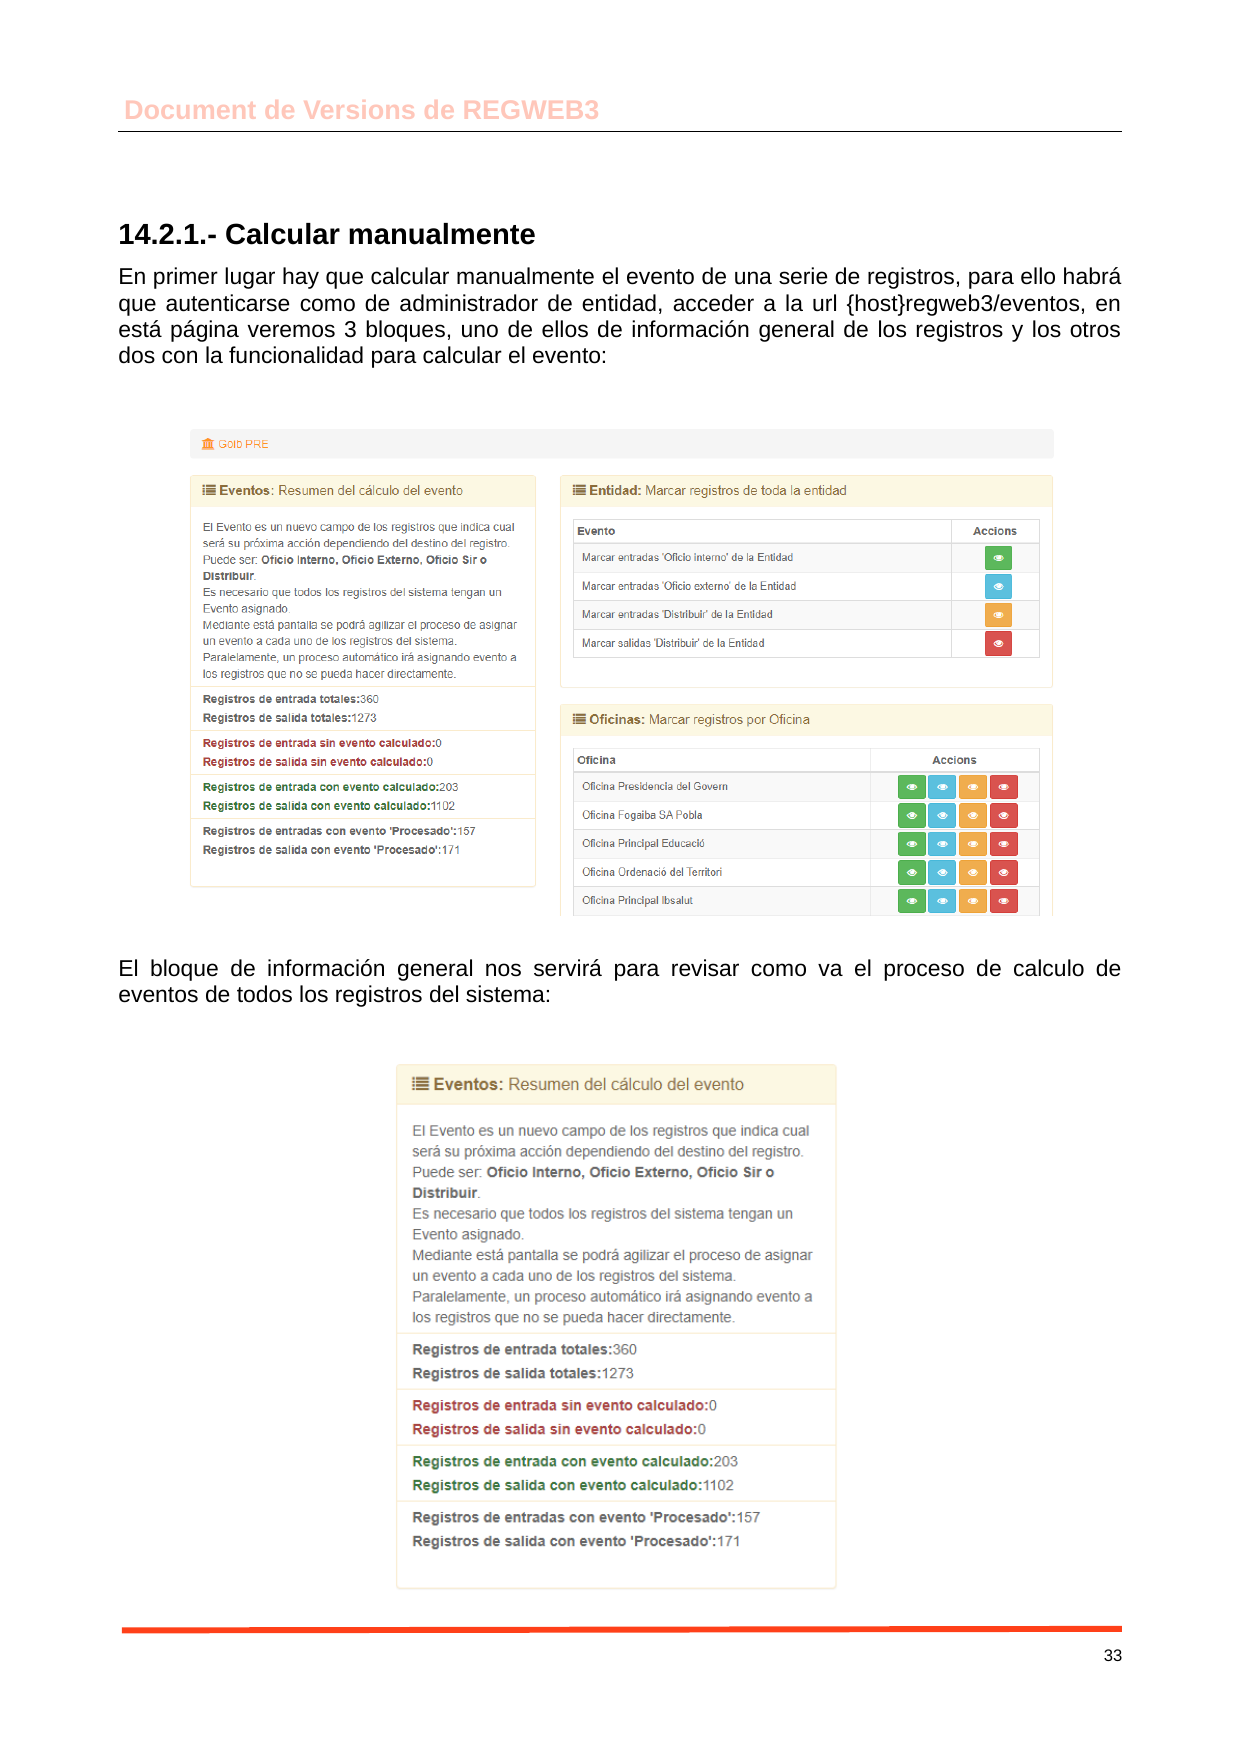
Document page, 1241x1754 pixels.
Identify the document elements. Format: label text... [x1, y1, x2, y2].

text El bloque de información general nos servirá para revisar como va el proceso de calculo de eventos de todos los registros del sistema: [118, 955, 1122, 1007]
subtitle Calcular manualmente [118, 217, 1122, 251]
picture [391, 1058, 849, 1597]
picture [181, 420, 1060, 916]
text En primer lugar hay que calcular manualmente el evento de una serie de registros, para ello habrá que autenticarse como de administrador de entidad, acceder a la url {host}regweb3/eventos, en está página veremos 3 bloques, uno de ellos de información general de los registros y los otros dos con la funcionalidad para calcular el evento: [118, 263, 1122, 368]
